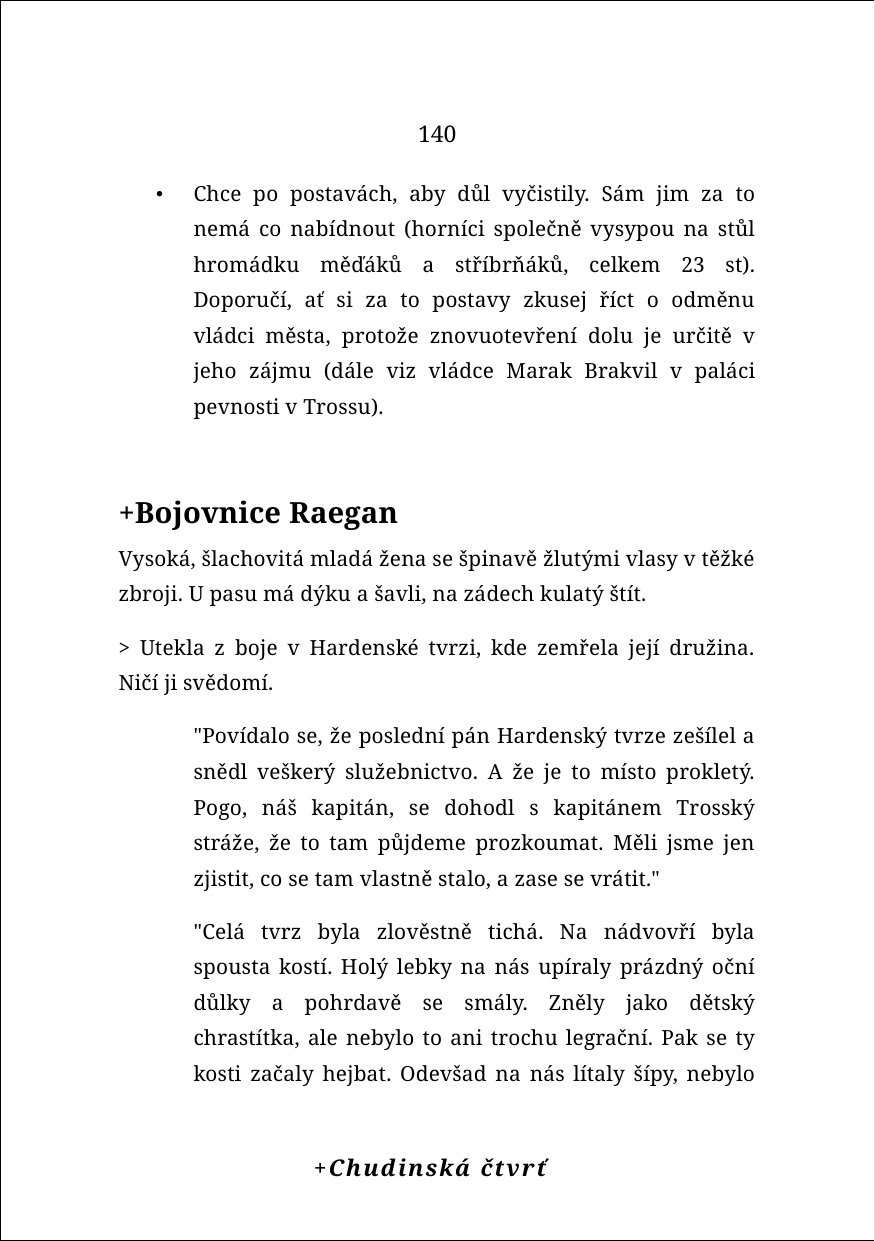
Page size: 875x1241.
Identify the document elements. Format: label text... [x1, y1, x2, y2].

text Vysoká, šlachovitá mladá žena se špinavě žlutými vlasy v těžké zbroji. U pasu má dýku a šavli, na zádech kulatý štít. [118, 544, 756, 608]
subtitle +Bojovnice Raegan [118, 493, 756, 532]
list Chce po postavách, aby důl vyčistily. Sám jim za to nemá co nabídnout (horníci společně vysypou na stůl hromádku měďáků a stříbrňáků, celkem 23 st). Doporučí, ať si za to postavy zkusej říct o odměnu vládci města, protože znovuotevření dolu je určitě v jeho zájmu (dále viz vládce Marak Brakvil v paláci pevnosti v Trossu). [156, 179, 756, 421]
list "Povídalo se, že poslední pán Hardenský tvrze zešílel a snědl veškerý služebnictvo. A že je to místo prokletý. Pogo, náš kapitán, se dohodl s kapitánem Trosský stráže, že to tam půjdeme prozkoumat. Měli jsme jen zjistit, co se tam vlastně stalo, a zase se vrátit." [156, 722, 756, 892]
list "Celá tvrz byla zlověstně tichá. Na nádvovří byla spousta kostí. Holý lebky na nás upíraly prázdný oční důlky a pohrdavě se smály. Zněly jako dětský chrastítka, ale nebylo to ani trochu legrační. Pak se ty kosti začaly hejbat. Odevšad na nás lítaly šípy, nebylo [156, 917, 756, 1087]
text > Utekla z boje v Hardenské tvrzi, kde zemřela její družina. Ničí ji svědomí. [118, 633, 756, 697]
